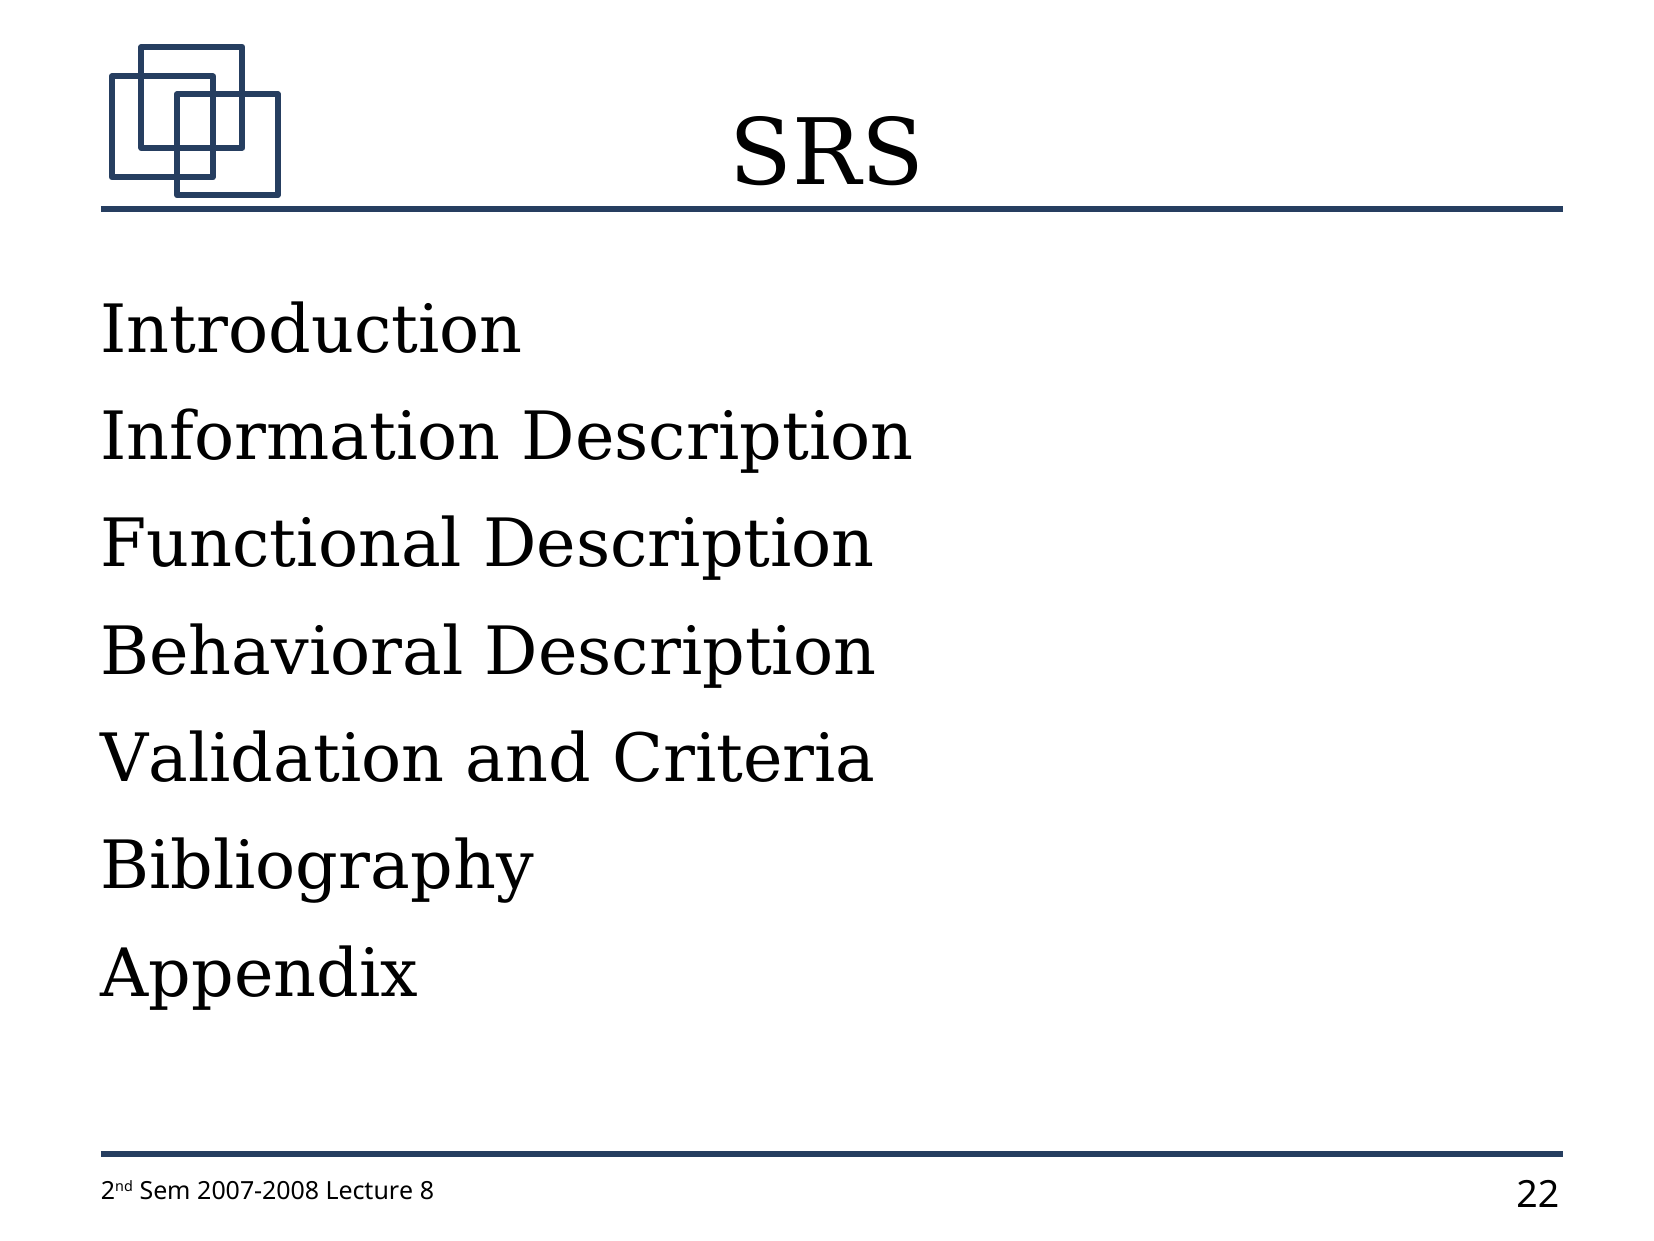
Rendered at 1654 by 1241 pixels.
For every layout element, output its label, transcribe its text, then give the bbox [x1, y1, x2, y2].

title SRS [82, 49, 1571, 257]
list Introduction Information Description Functional Description Behavioral Description Validation and Criteria Bibliography Appendix [82, 290, 1571, 1109]
